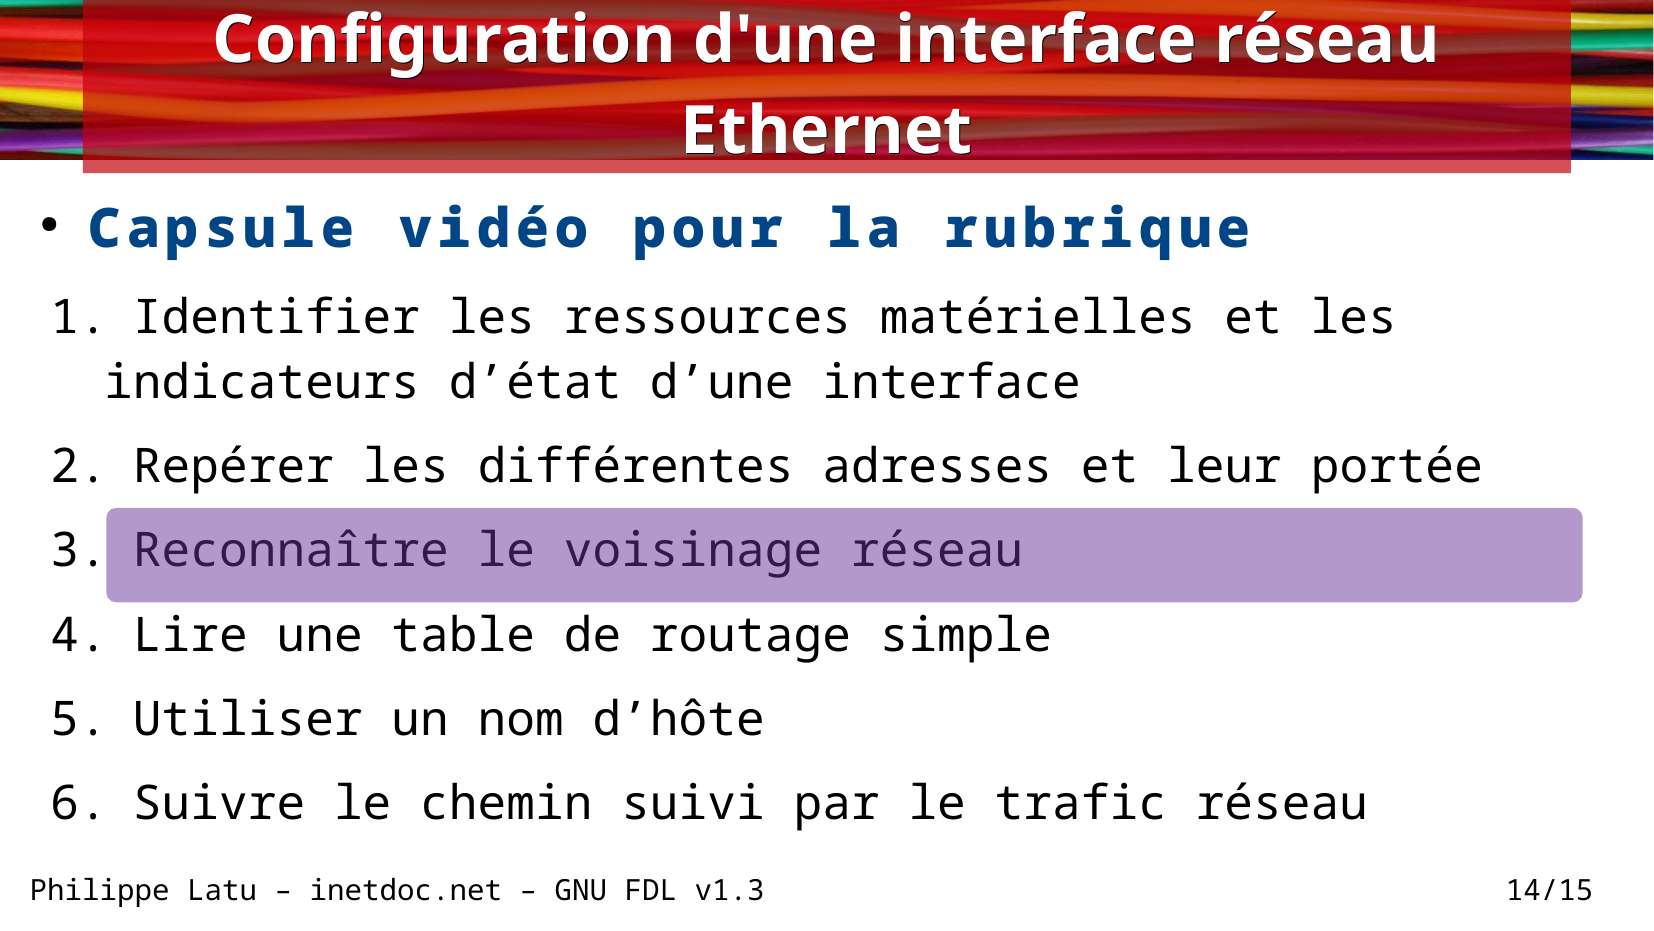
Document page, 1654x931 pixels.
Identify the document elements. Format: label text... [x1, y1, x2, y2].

text_box [106, 507, 1583, 603]
picture [0, 0, 82, 160]
title Configuration d'une interface réseau Ethernet [82, 10, 1571, 155]
text_box Philippe Latu – inetdoc.net – GNU FDL v1.3 <numéro>/15 [23, 862, 1619, 911]
list Capsule vidéo pour la rubrique Identifier les ressources matérielles et les indicateurs d’état d’une interface Repérer les différentes adresses et leur portée Reconnaître le voisinage réseau Lire une table de routage simple Utiliser un nom d’hôte Suivre le chemin suivi par le trafic réseau [23, 188, 1619, 839]
picture [1571, 0, 1654, 160]
